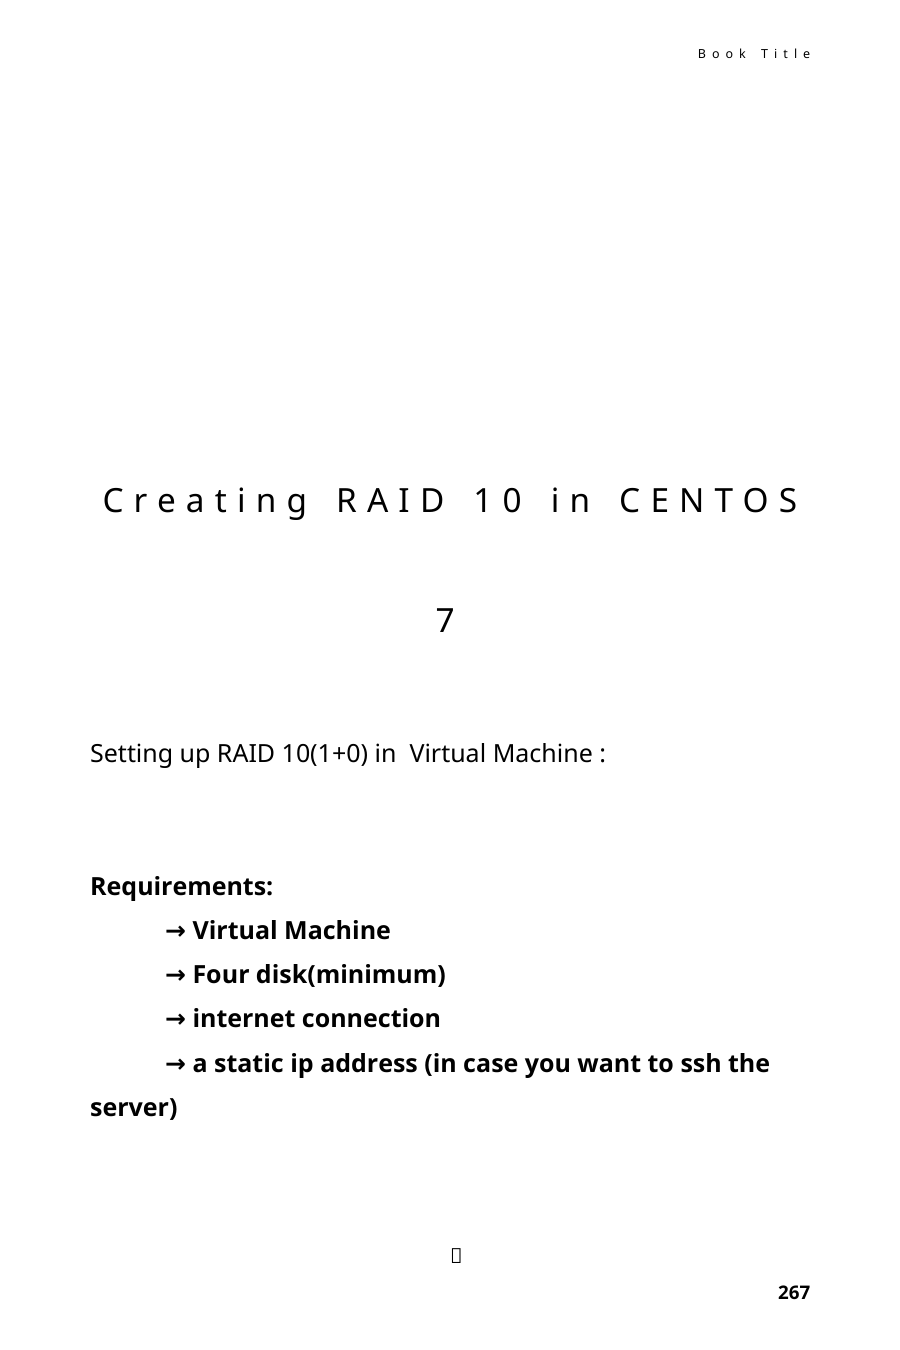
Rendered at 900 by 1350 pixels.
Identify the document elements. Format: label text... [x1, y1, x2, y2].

text → a static ip address (in case you want to ssh the server) [90, 1045, 810, 1123]
text → Virtual Machine [90, 912, 810, 946]
text Setting up RAID 10(1+0) in Virtual Machine : [90, 735, 810, 769]
text → Four disk(minimum) [90, 957, 810, 991]
text Requirements: [90, 868, 810, 902]
text → internet connection [90, 1001, 810, 1035]
subtitle Creating RAID 10 in CENTOS 7 [90, 476, 810, 655]
